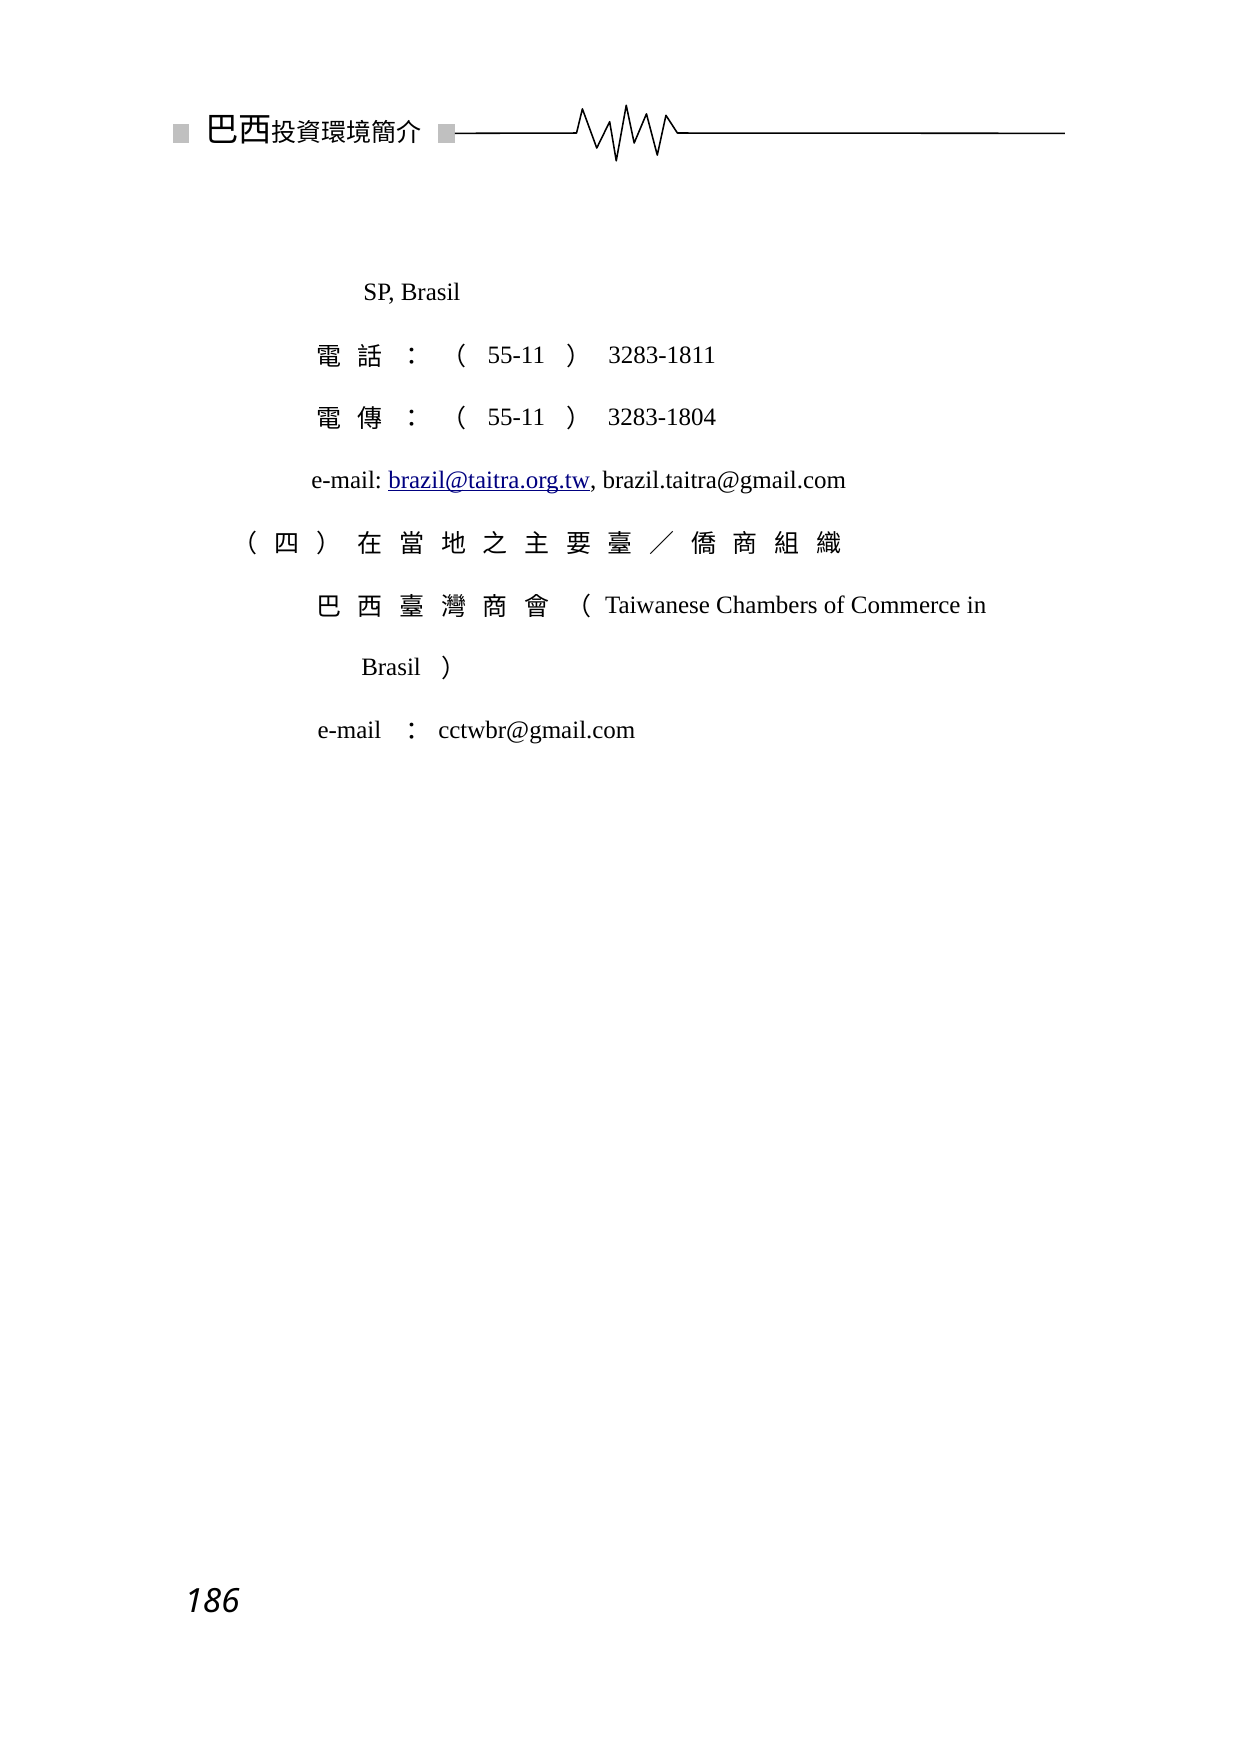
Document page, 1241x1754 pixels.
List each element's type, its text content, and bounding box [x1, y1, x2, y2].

text （四）在當地之主要臺／僑商組織 [207, 500, 1058, 563]
text 巴西臺灣商會（Taiwanese Chambers of Commerce in Brasil） [281, 563, 1058, 688]
text 電話：（55-11）3283-1811 [281, 313, 1058, 375]
text e-mail：cctwbr@gmail.com [281, 688, 1058, 750]
text 電傳：（55-11）3283-1804 [281, 375, 1058, 438]
text SP, Brasil [281, 250, 1058, 313]
text e-mail: brazil@taitra.org.tw, brazil.taitra@gmail.com [281, 438, 1058, 500]
